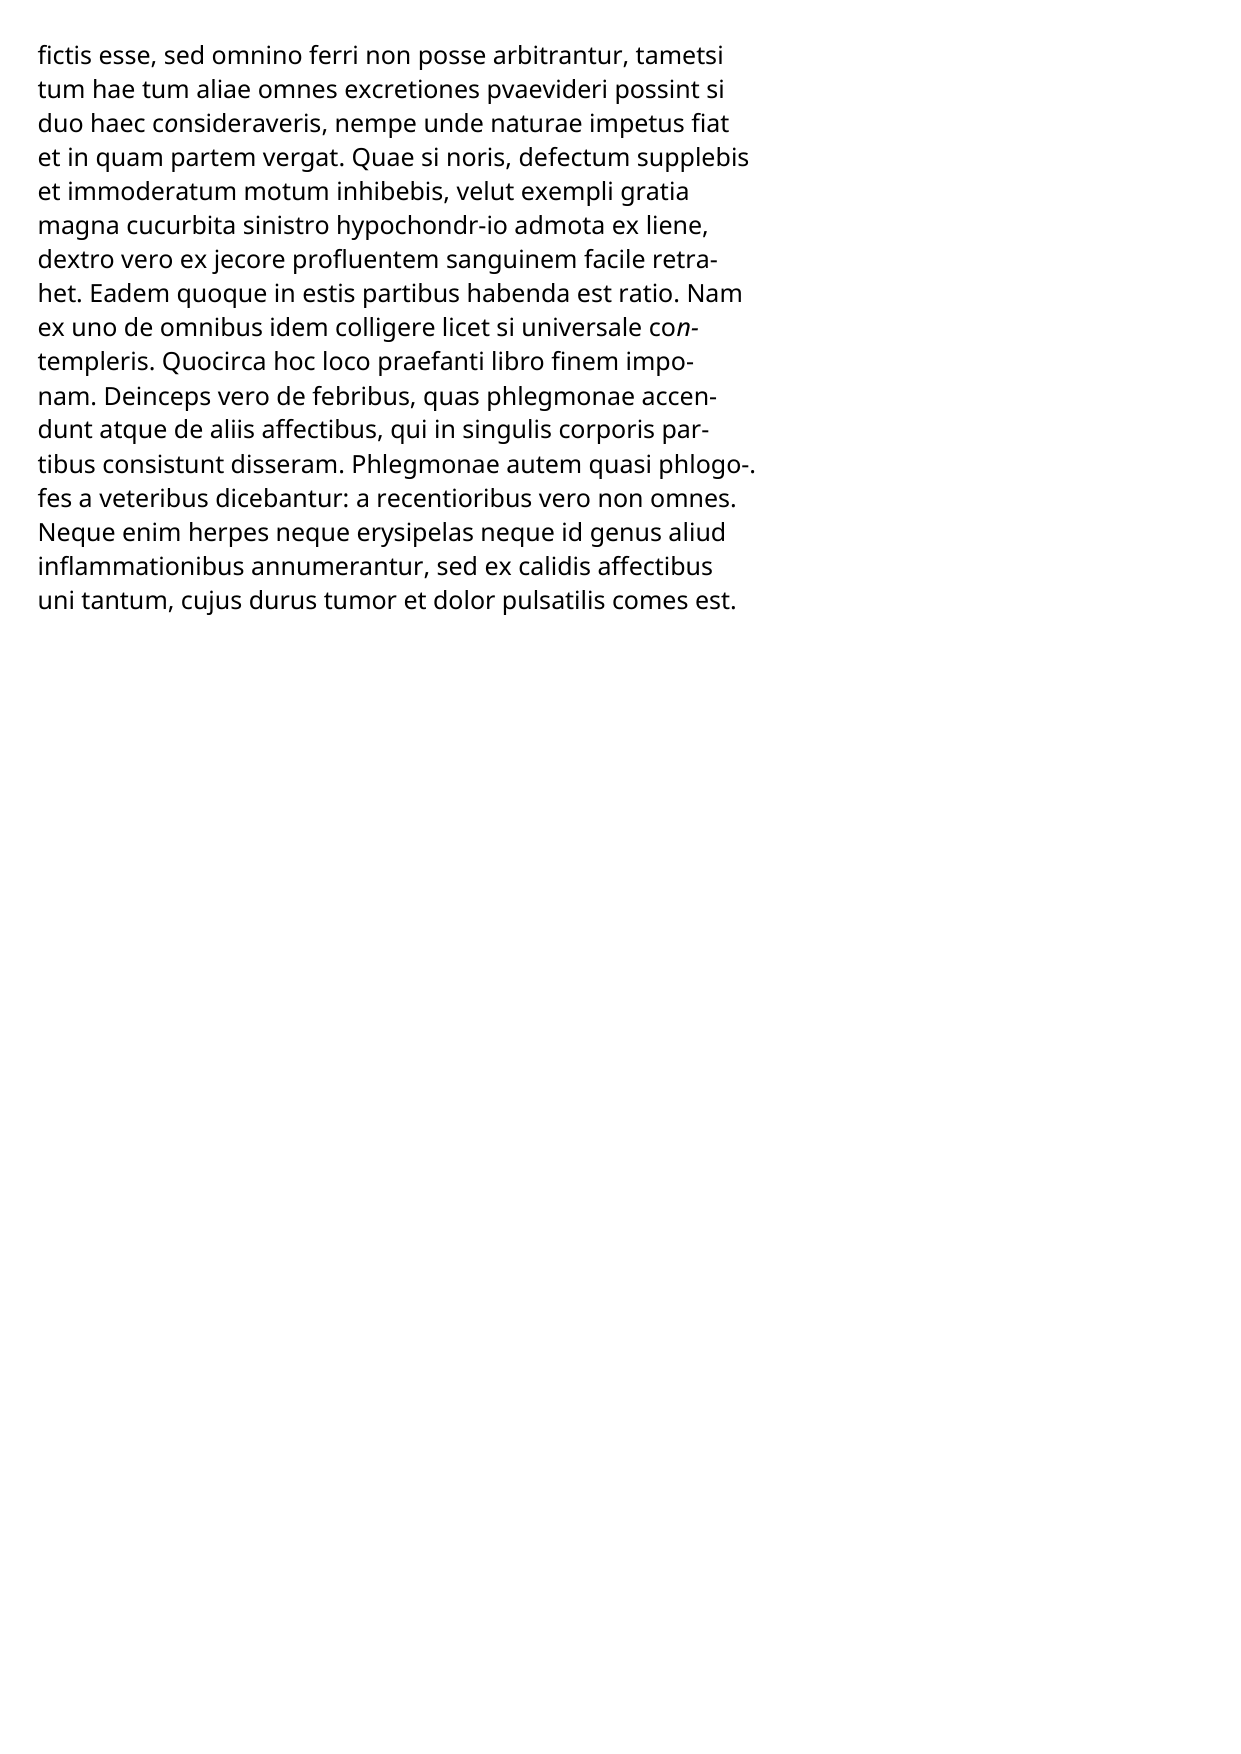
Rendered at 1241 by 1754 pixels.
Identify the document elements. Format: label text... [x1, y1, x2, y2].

text fictis esse, sed omnino ferri non posse arbitrantur, tametsi tum hae tum aliae omnes excretiones pvaevideri possint si duo haec consideraveris, nempe unde naturae impetus fiat et in quam partem vergat. Quae si noris, defectum supplebis et immoderatum motum inhibebis, velut exempli gratia magna cucurbita sinistro hypochondr-io admota ex liene, dextro vero ex jecore profluentem sanguinem facile retra- het. Eadem quoque in estis partibus habenda est ratio. Nam ex uno de omnibus idem colligere licet si universale con- templeris. Quocirca hoc loco praefanti libro finem impo- nam. Deinceps vero de febribus, quas phlegmonae accen- dunt atque de aliis affectibus, qui in singulis corporis par- tibus consistunt disseram. Phlegmonae autem quasi phlogo-. fes a veteribus dicebantur: a recentioribus vero non omnes. Neque enim herpes neque erysipelas neque id genus aliud inflammationibus annumerantur, sed ex calidis affectibus uni tantum, cujus durus tumor et dolor pulsatilis comes est. [37, 37, 1203, 617]
